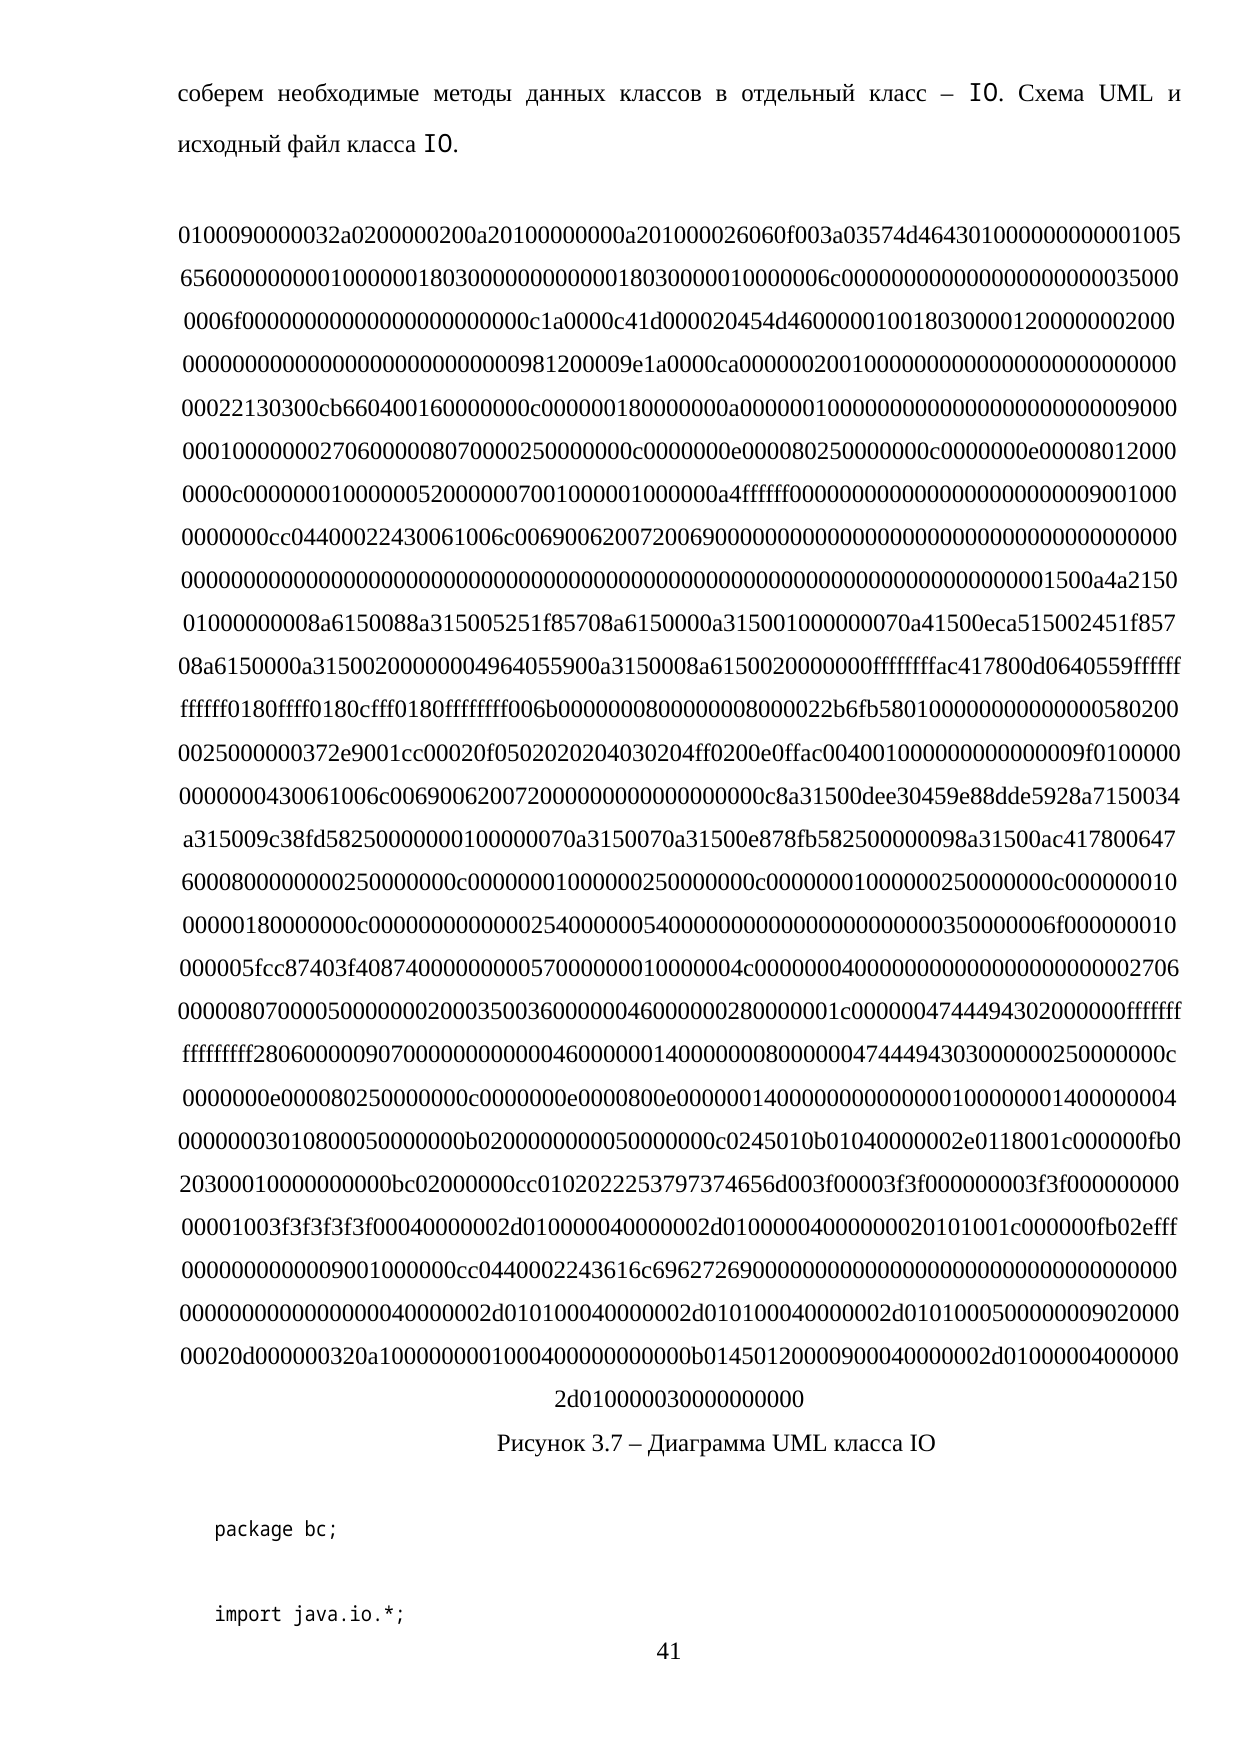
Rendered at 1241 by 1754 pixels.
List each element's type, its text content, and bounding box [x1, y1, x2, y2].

text Рисунок 3.7 – Диаграмма UML класса IO [177, 1428, 1181, 1456]
text package bc; [214, 1514, 1181, 1542]
text соберем необходимые методы данных классов в отдельный класс – IO. Схема UML и исходный файл класса IO. [177, 75, 1181, 160]
text 0100090000032a0200000200a20100000000a201000026060f003a03574d4643010000000000010056560000000001000000180300000000000018030000010000006c0000000000000000000000350000006f00000000000000000000000c1a0000c41d000020454d4600000100180300001200000002000000000000000000000000000000981200009e1a0000ca0000002001000000000000000000000000000022130300cb660400160000000c000000180000000a00000010000000000000000000000009000000100000002706000008070000250000000c0000000e000080250000000c0000000e000080120000000c00000001000000520000007001000001000000a4ffffff00000000000000000000000090010000000000cc04400022430061006c006900620072006900000000000000000000000000000000000000000000000000000000000000000000000000000000000000000000000000000000001500a4a215001000000008a6150088a315005251f85708a6150000a315001000000070a41500eca515002451f85708a6150000a31500200000004964055900a3150008a6150020000000ffffffffac417800d0640559ffffffffffff0180ffff0180cfff0180ffffffff006b0000000800000008000022b6fb5801000000000000005802000025000000372e9001cc00020f0502020204030204ff0200e0ffac004001000000000000009f01000000000000430061006c006900620072000000000000000000c8a31500dee30459e88dde5928a7150034a315009c38fd58250000000100000070a3150070a31500e878fb582500000098a31500ac4178006476000800000000250000000c00000001000000250000000c00000001000000250000000c00000001000000180000000c0000000000000254000000540000000000000000000000350000006f000000010000005fcc87403f4087400000000057000000010000004c000000040000000000000000000000270600000807000050000000200035003600000046000000280000001c0000004744494302000000ffffffffffffffff2806000009070000000000004600000014000000080000004744494303000000250000000c0000000e000080250000000c0000000e0000800e000000140000000000000010000000140000000400000003010800050000000b0200000000050000000c0245010b01040000002e0118001c000000fb020300010000000000bc02000000cc0102022253797374656d003f00003f3f000000003f3f00000000000001003f3f3f3f3f00040000002d010000040000002d01000004000000020101001c000000fb02efff0000000000009001000000cc0440002243616c6962726900000000000000000000000000000000000000000000000000040000002d010100040000002d010100040000002d010100050000000902000000020d000000320a1000000001000400000000000b01450120000900040000002d010000040000002d010000030000000000 [177, 220, 1181, 1413]
text import java.io.*; [214, 1599, 1181, 1628]
